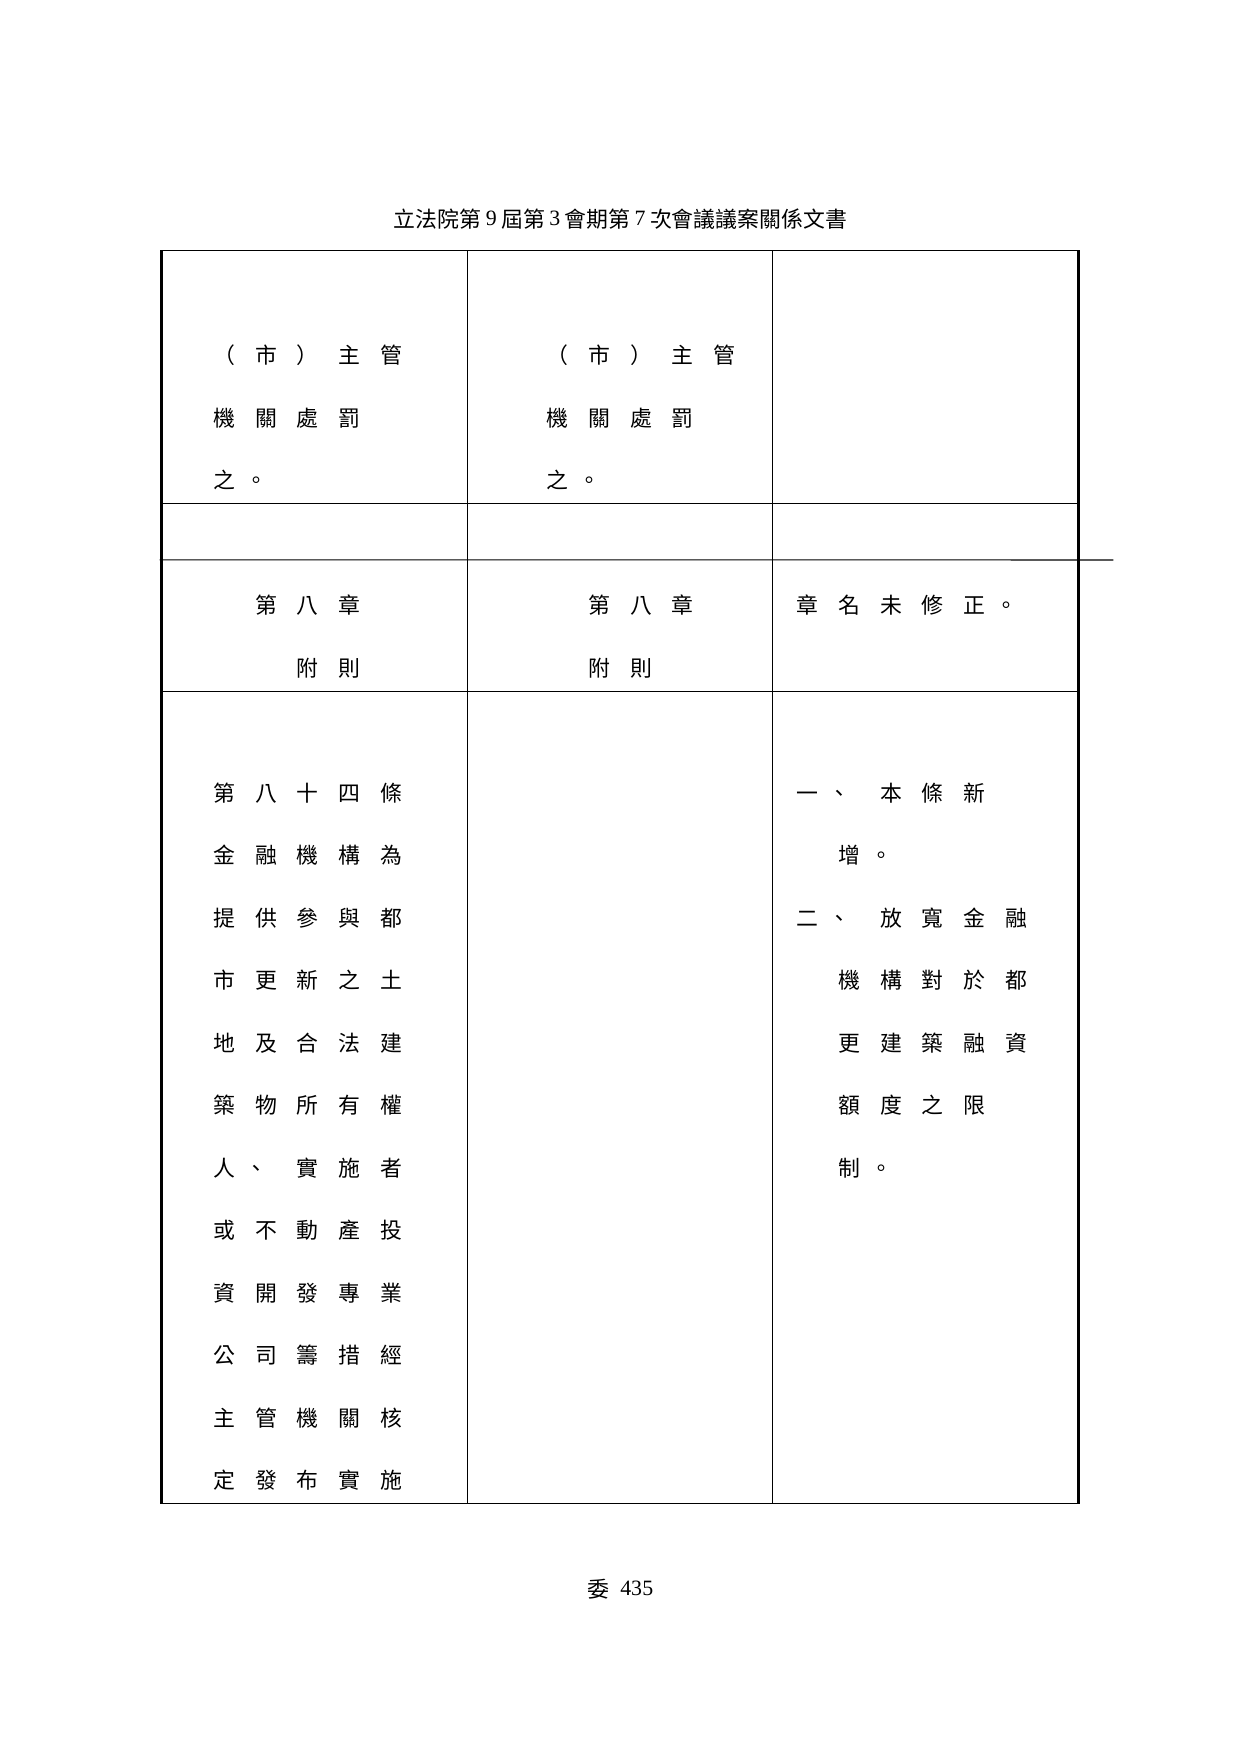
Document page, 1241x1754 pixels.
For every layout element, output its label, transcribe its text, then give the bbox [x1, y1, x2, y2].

table_cell 章名未修正。 [773, 561, 1077, 691]
table_cell [468, 504, 772, 559]
table_cell [468, 692, 772, 1503]
table_cell [163, 504, 467, 559]
table_cell （市）主管機關處罰之。 [468, 251, 772, 503]
table_cell [773, 251, 1077, 503]
table_cell 一、本條新增。 二、放寬金融機構對於都更建築融資額度之限制。 [773, 692, 1077, 1503]
table_cell 第八章 附則 [163, 561, 467, 691]
table_cell [773, 504, 1077, 559]
table_cell （市）主管機關處罰之。 [163, 251, 467, 503]
table_cell 第八十四條 金融機構為提供參與都市更新之土地及合法建築物所有權人、實施者或不動產投資開發專業公司籌措經主管機關核定發布實施 [163, 692, 467, 1503]
table_cell 第八章 附則 [468, 561, 772, 691]
